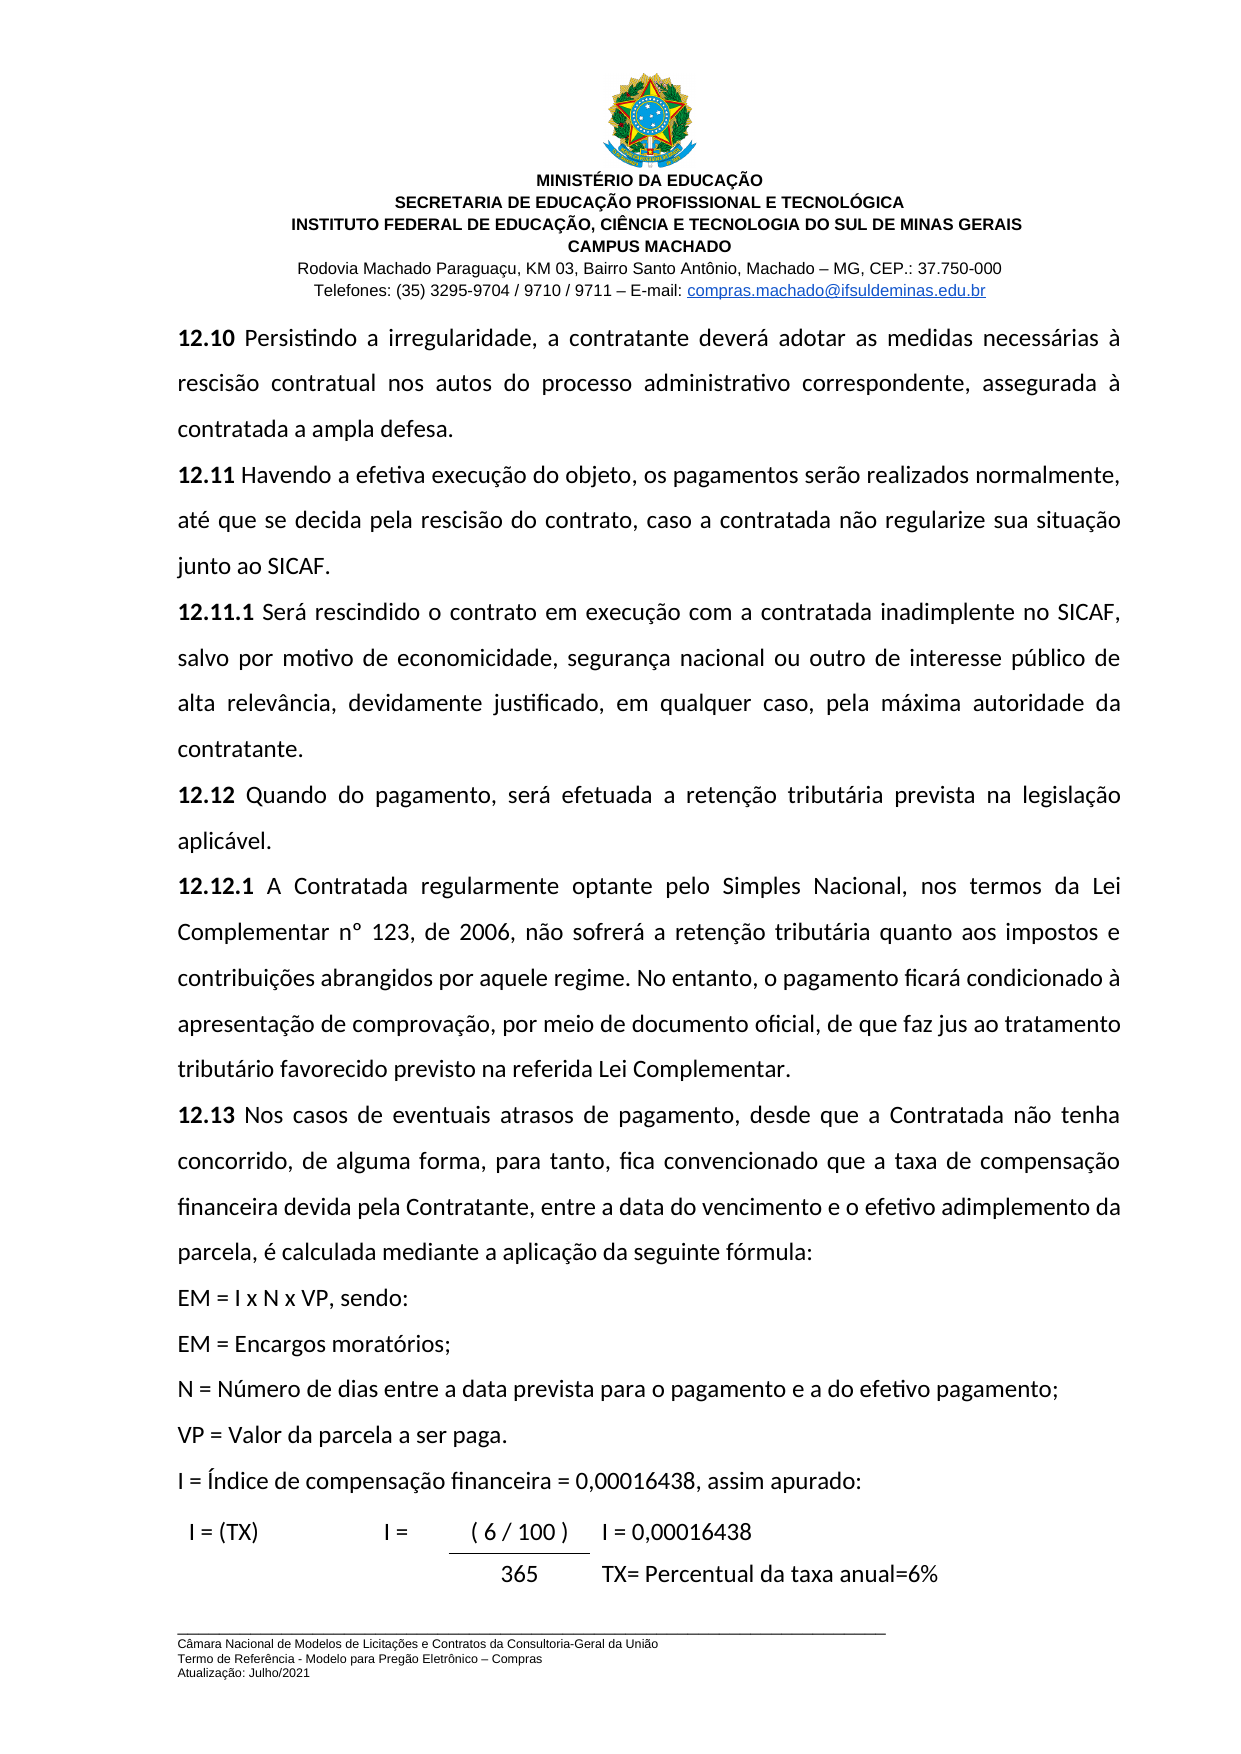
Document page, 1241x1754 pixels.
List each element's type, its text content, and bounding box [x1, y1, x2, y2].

text VP = Valor da parcela a ser paga. [177, 1419, 1122, 1450]
table_cell 365 [449, 1554, 590, 1595]
text 12.10 Persistindo a irregularidade, a contratante deverá adotar as medidas necessárias à rescisão contratual nos autos do processo administrativo correspondente, assegurada à contratada a ampla defesa. [177, 322, 1122, 444]
text N = Número de dias entre a data prevista para o pagamento e a do efetivo pagamento; [177, 1373, 1122, 1404]
table_header I = (TX) [177, 1511, 372, 1553]
table_cell [373, 1553, 448, 1595]
text 12.11.1 Será rescindido o contrato em execução com a contratada inadimplente no SICAF, salvo por motivo de economicidade, segurança nacional ou outro de interesse público de alta relevância, devidamente justificado, em qualquer caso, pela máxima autoridade da contratante. [177, 596, 1122, 764]
text 12.11 Havendo a efetiva execução do objeto, os pagamentos serão realizados normalmente, até que se decida pela rescisão do contrato, caso a contratada não regularize sua situação junto ao SICAF. [177, 459, 1122, 581]
text 12.13 Nos casos de eventuais atrasos de pagamento, desde que a Contratada não tenha concorrido, de alguma forma, para tanto, fica convencionado que a taxa de compensação financeira devida pela Contratante, entre a data do vencimento e o efetivo adimplemento da parcela, é calculada mediante a aplicação da seguinte fórmula: [177, 1099, 1122, 1267]
text I = Índice de compensação financeira = 0,00016438, assim apurado: [177, 1465, 1122, 1496]
text EM = Encargos moratórios; [177, 1328, 1122, 1358]
table_header ( 6 / 100 ) [449, 1511, 590, 1553]
text EM = I x N x VP, sendo: [177, 1282, 1122, 1313]
table_header I = 0,00016438 [590, 1511, 993, 1553]
picture [603, 73, 697, 168]
text 12.12.1 A Contratada regularmente optante pelo Simples Nacional, nos termos da Lei Complementar nº 123, de 2006, não sofrerá a retenção tributária quanto aos impostos e contribuições abrangidos por aquele regime. No entanto, o pagamento ficará condicionado à apresentação de comprovação, por meio de documento oficial, de que faz jus ao tratamento tributário favorecido previsto na referida Lei Complementar. [177, 871, 1122, 1084]
table_header I = [373, 1511, 448, 1553]
text 12.12 Quando do pagamento, será efetuada a retenção tributária prevista na legislação aplicável. [177, 779, 1122, 855]
table_cell TX= Percentual da taxa anual=6% [590, 1553, 993, 1595]
table_cell [177, 1553, 372, 1595]
picture [643, 163, 658, 168]
picture [669, 149, 680, 155]
